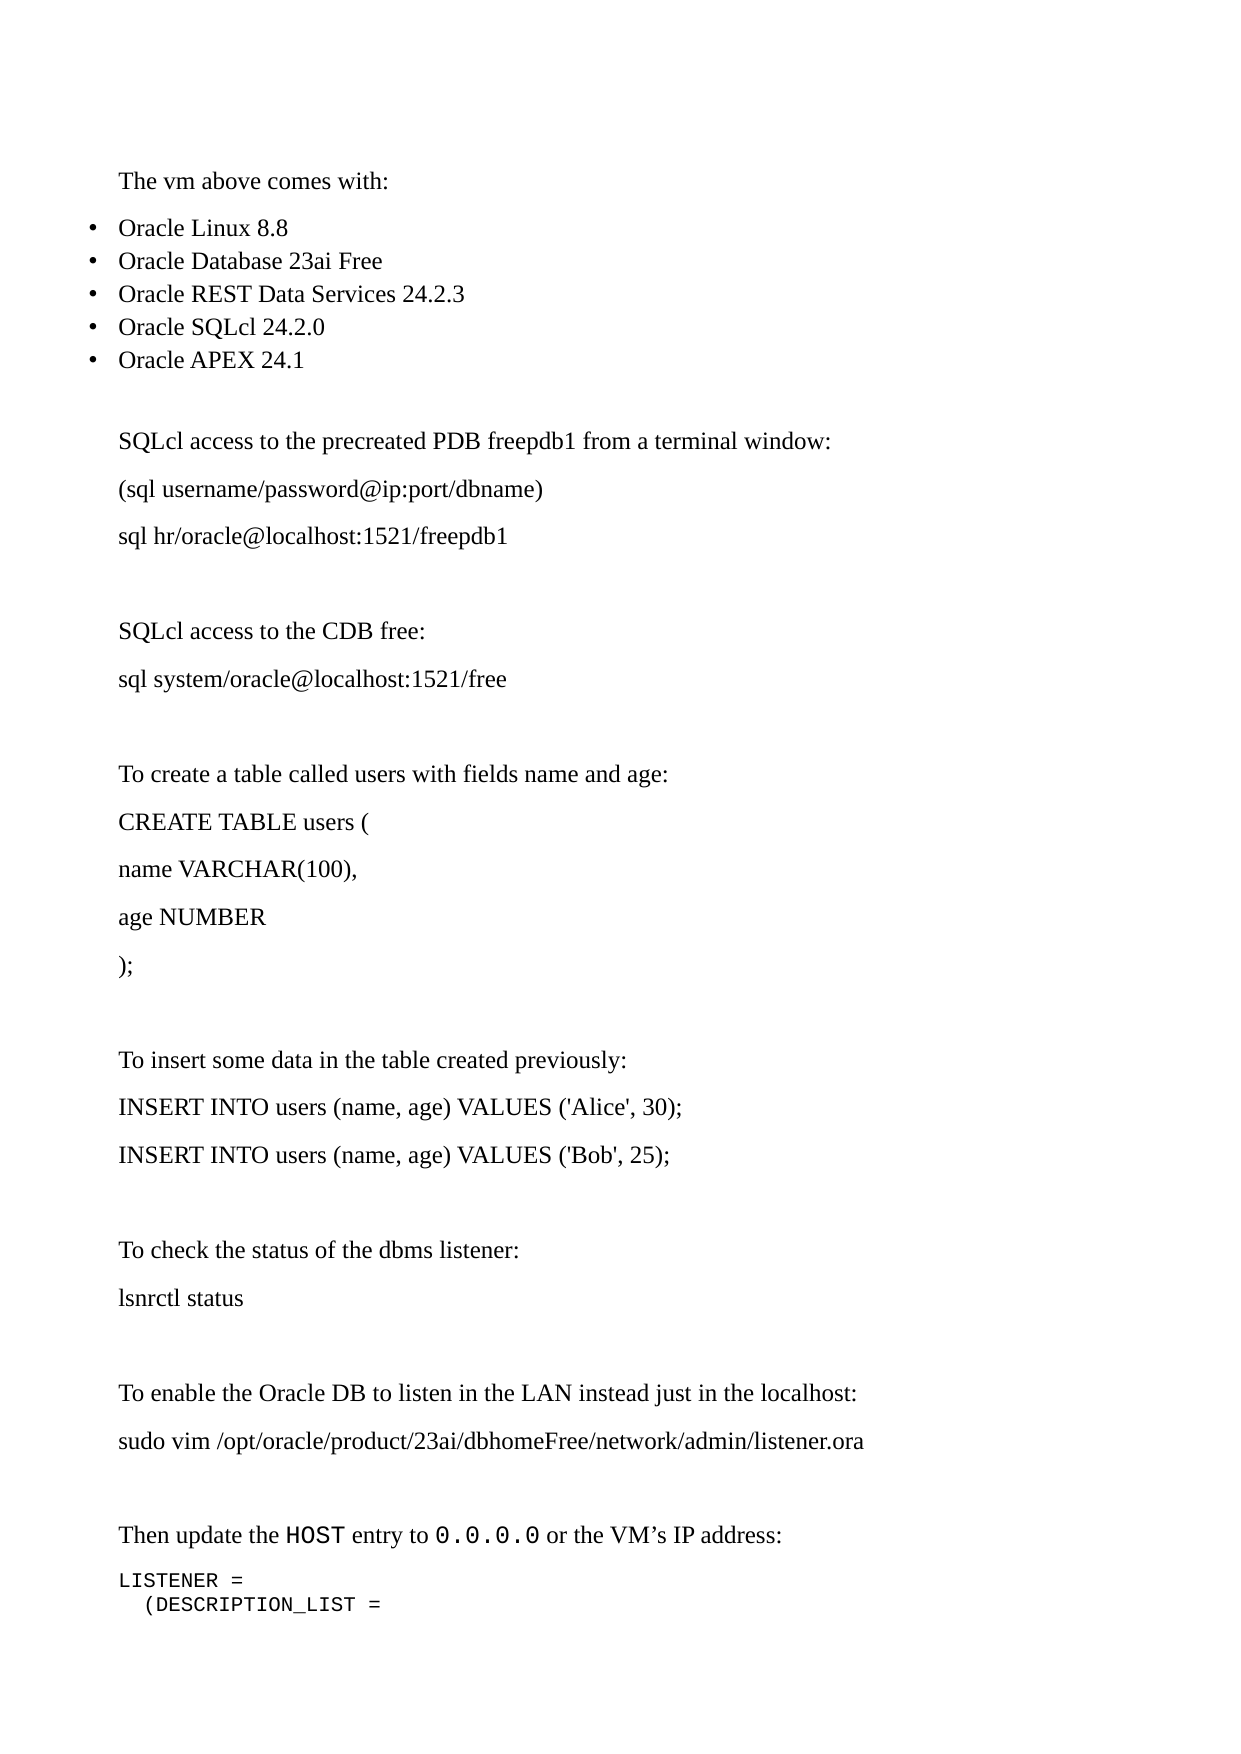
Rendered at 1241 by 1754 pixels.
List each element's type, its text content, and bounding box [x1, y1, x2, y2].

text To enable the Oracle DB to listen in the LAN instead just in the localhost: [118, 1378, 1122, 1407]
text lsnrctl status [118, 1283, 1122, 1312]
text LISTENER = [118, 1571, 1122, 1594]
text ); [118, 950, 1122, 978]
list Oracle APEX 24.1 [118, 345, 1122, 374]
text sudo vim /opt/oracle/product/23ai/dbhomeFree/network/admin/listener.ora [118, 1426, 1122, 1454]
text sql system/oracle@localhost:1521/free [118, 664, 1122, 693]
text age NUMBER [118, 902, 1122, 931]
text The vm above comes with: [118, 166, 1122, 194]
text Then update the HOST entry to 0.0.0.0 or the VM’s IP address: [118, 1521, 1122, 1551]
list Oracle SQLcl 24.2.0 [118, 312, 1122, 341]
text INSERT INTO users (name, age) VALUES ('Bob', 25); [118, 1140, 1122, 1169]
text To insert some data in the table created previously: [118, 1045, 1122, 1074]
text (sql username/password@ip:port/dbname) [118, 474, 1122, 502]
text SQLcl access to the precreated PDB freepdb1 from a terminal window: [118, 426, 1122, 455]
text To create a table called users with fields name and age: [118, 759, 1122, 788]
text (DESCRIPTION_LIST = [118, 1594, 1122, 1618]
text name VARCHAR(100), [118, 854, 1122, 883]
text To check the status of the dbms listener: [118, 1235, 1122, 1264]
text sql hr/oracle@localhost:1521/freepdb1 [118, 521, 1122, 550]
list Oracle REST Data Services 24.2.3 [118, 279, 1122, 308]
list Oracle Linux 8.8 [118, 213, 1122, 242]
text SQLcl access to the CDB free: [118, 616, 1122, 645]
list Oracle Database 23ai Free [118, 246, 1122, 275]
text INSERT INTO users (name, age) VALUES ('Alice', 30); [118, 1092, 1122, 1121]
text CREATE TABLE users ( [118, 807, 1122, 836]
